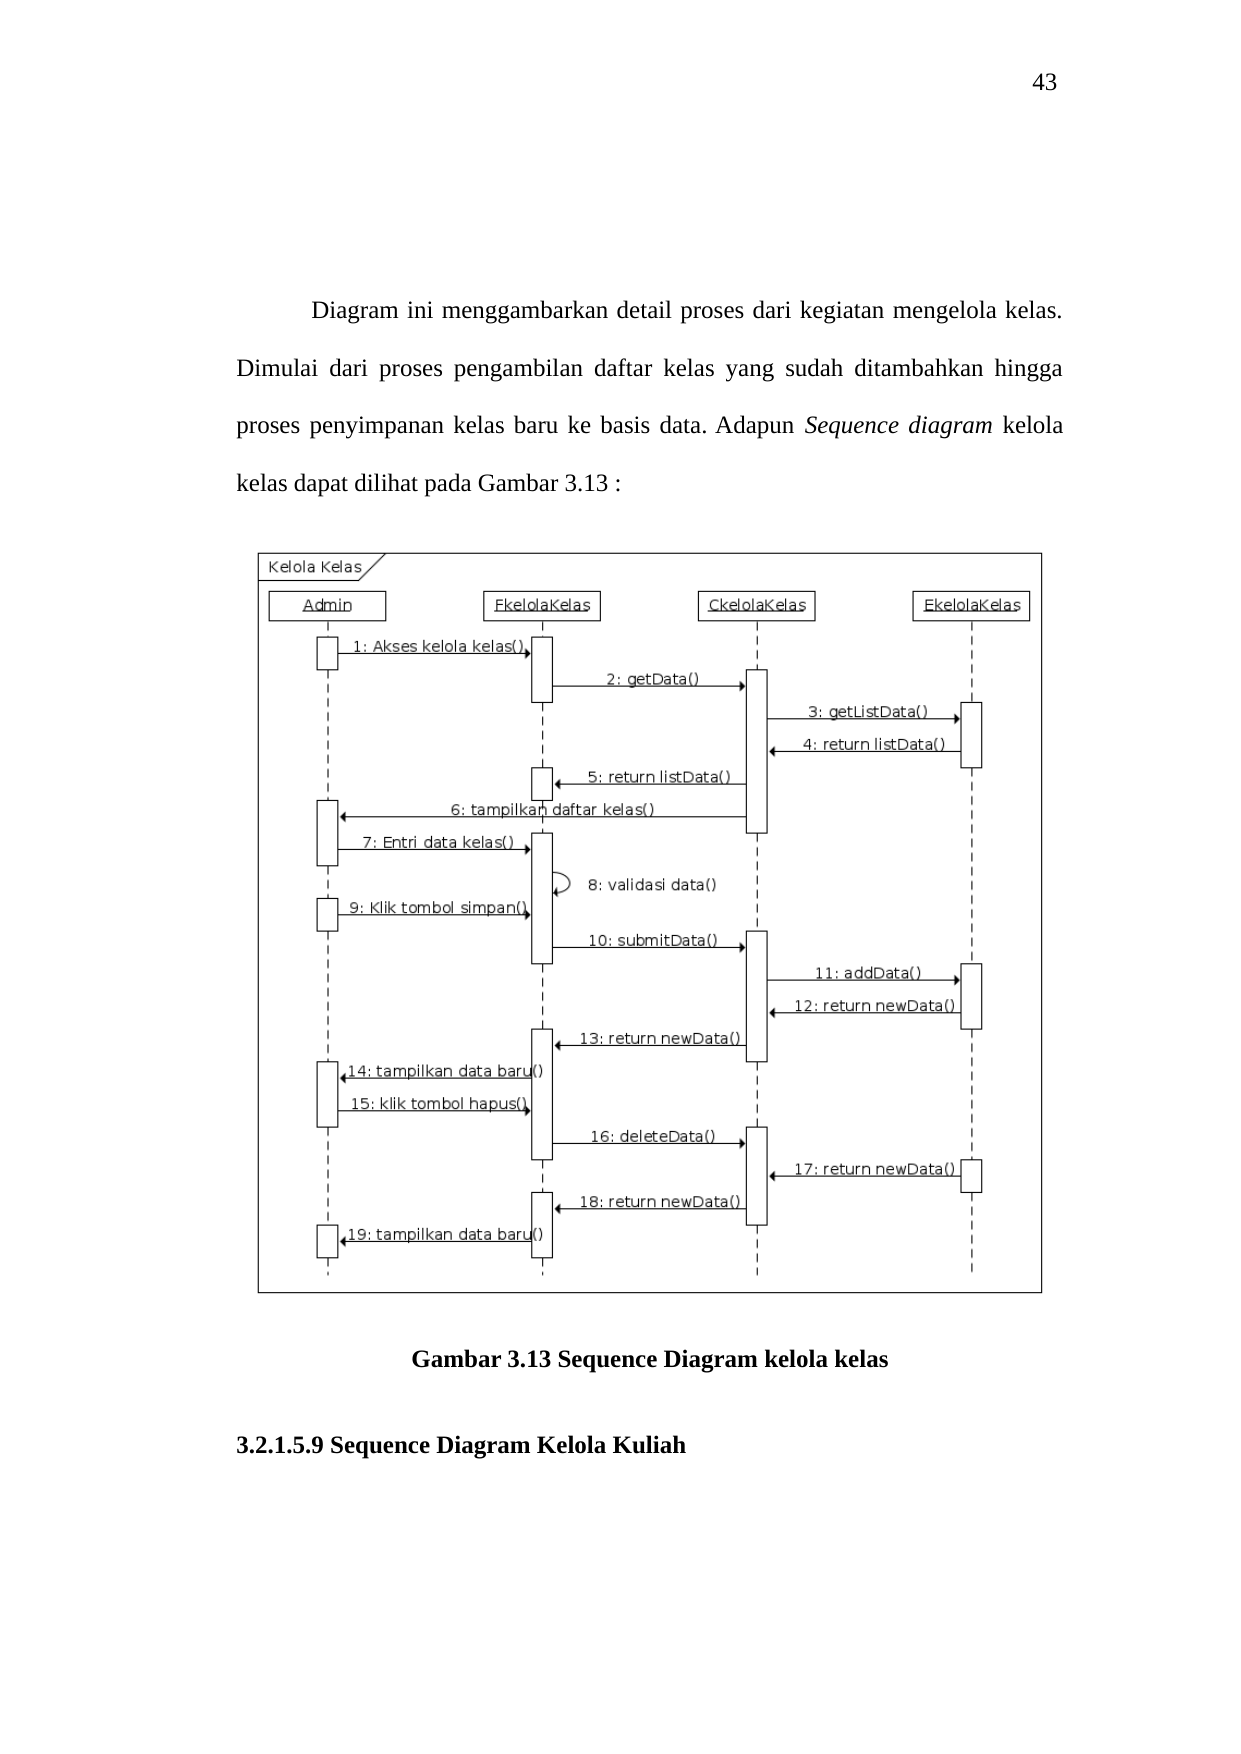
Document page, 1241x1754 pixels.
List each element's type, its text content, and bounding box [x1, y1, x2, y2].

picture [236, 531, 1064, 1315]
text [236, 525, 1063, 531]
text Diagram ini menggambarkan detail proses dari kegiatan mengelola kelas. Dimulai dari proses pengambilan daftar kelas yang sudah ditambahkan hingga proses penyimpanan kelas baru ke basis data. Adapun Sequence diagram kelola kelas dapat dilihat pada Gambar 3.13 : [236, 295, 1063, 497]
subtitle 3.2.1.5.9 Sequence Diagram Kelola Kuliah [236, 1430, 1063, 1459]
text Gambar 3.13 Sequence Diagram kelola kelas [236, 1315, 1063, 1372]
